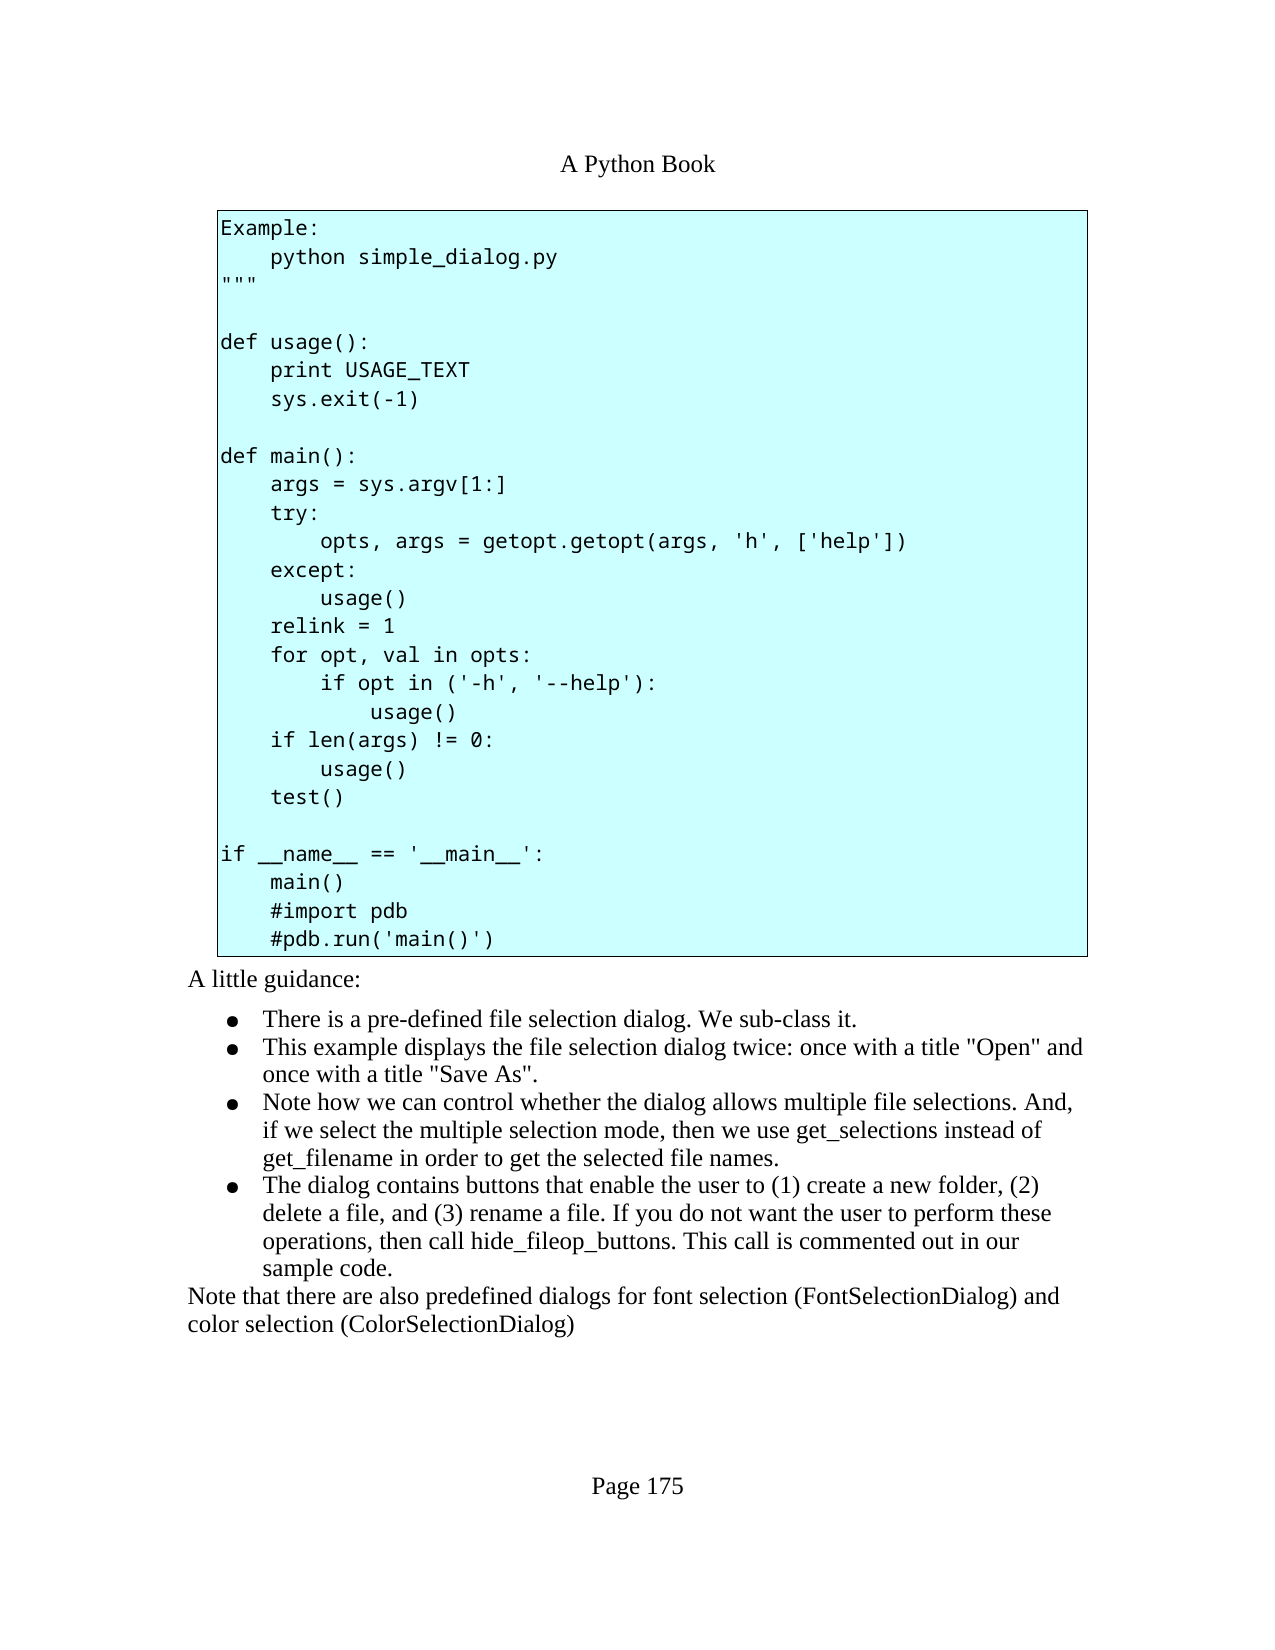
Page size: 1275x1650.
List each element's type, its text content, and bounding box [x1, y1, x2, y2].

text A little guidance: [187, 965, 1087, 993]
list This example displays the file selection dialog twice: once with a title "Open" and once with a title "Save As". [225, 1033, 1087, 1088]
list The dialog contains buttons that enable the user to (1) create a new folder, (2) delete a file, and (3) rename a file. If you do not want the user to perform these operations, then call hide_fileop_buttons. This call is commented out in our sample code. [225, 1171, 1087, 1282]
text Example: python simple_dialog.py """ def usage(): print USAGE_TEXT sys.exit(-1) def main(): args = sys.argv[1:] try: opts, args = getopt.getopt(args, 'h', ['help']) except: usage() relink = 1 for opt, val in opts: if opt in ('-h', '--help'): usage() if len(args) != 0: usage() test() if __name__ == '__main__': main() #import pdb #pdb.run('main()') [218, 211, 1087, 956]
text Note that there are also predefined dialogs for font selection (FontSelectionDialog) and color selection (ColorSelectionDialog) [187, 1282, 1087, 1338]
list Note how we can control whether the dialog allows multiple file selections. And, if we select the multiple selection mode, then we use get_selections instead of get_filename in order to get the selected file names. [225, 1088, 1087, 1171]
list There is a pre-defined file selection dialog. We sub-class it. [225, 1005, 1087, 1033]
